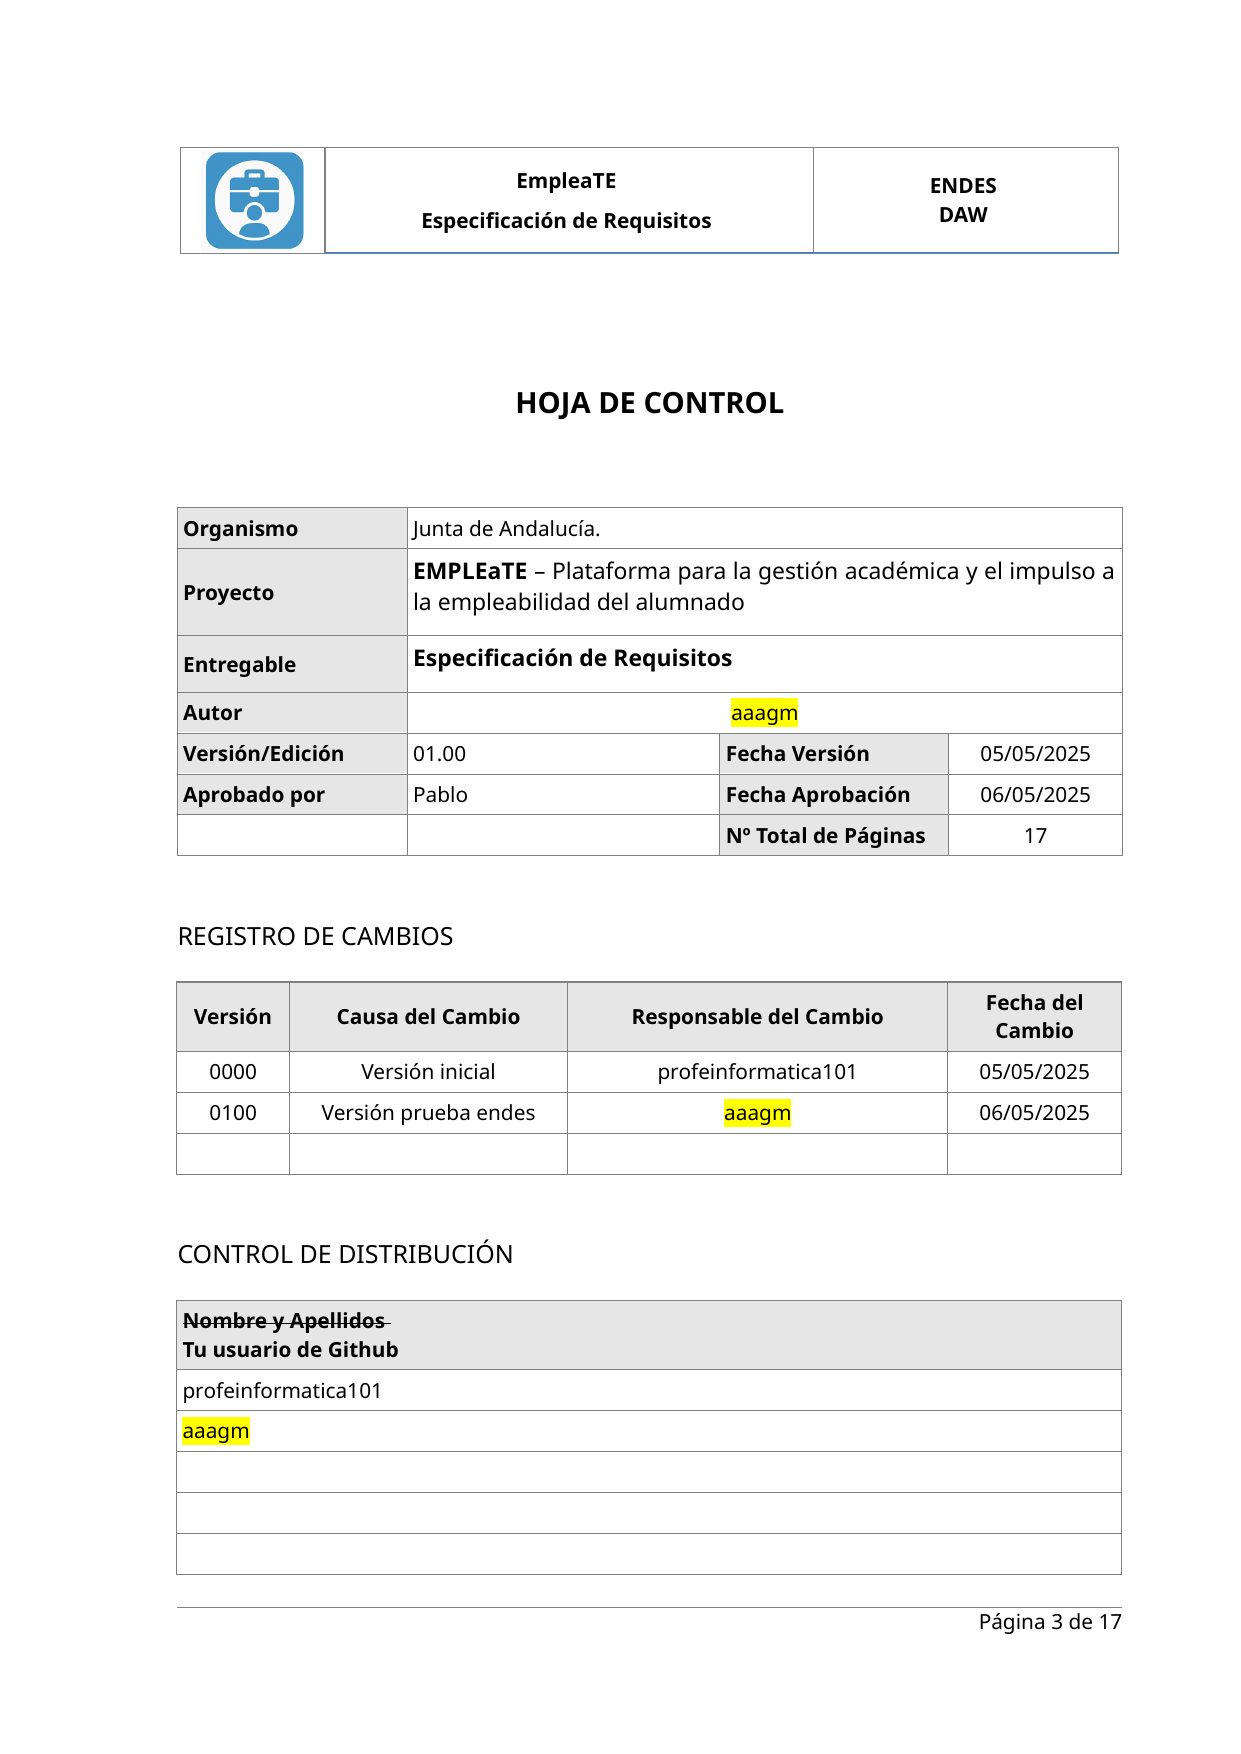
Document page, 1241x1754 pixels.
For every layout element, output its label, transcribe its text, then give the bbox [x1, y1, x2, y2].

table_cell Proyecto [178, 549, 407, 635]
table_cell Fecha Aprobación [720, 775, 948, 814]
table_cell [178, 815, 407, 855]
table_header Nombre y Apellidos Tu usuario de Github [177, 1301, 1121, 1369]
table_cell Autor [178, 693, 407, 732]
table_cell [177, 1134, 289, 1173]
table_header Responsable del Cambio [568, 983, 947, 1051]
table_header Causa del Cambio [290, 983, 567, 1051]
table_cell 05/05/2025 [948, 1052, 1121, 1092]
table_cell [948, 1134, 1121, 1173]
table_cell [177, 1452, 1121, 1492]
table_cell [568, 1134, 947, 1173]
table_header Versión [177, 983, 289, 1051]
table_cell 01.00 [408, 734, 719, 773]
table_cell aaagm [568, 1093, 947, 1133]
table_cell 06/05/2025 [949, 775, 1122, 814]
table_cell [177, 1534, 1121, 1574]
table_cell 0000 [177, 1052, 289, 1092]
table_header Fecha del Cambio [948, 983, 1121, 1051]
table_cell Versión prueba endes [290, 1093, 567, 1133]
table_cell Entregable [178, 636, 407, 692]
table_cell [408, 815, 719, 855]
table_cell 05/05/2025 [949, 734, 1122, 773]
table_cell Fecha Versión [720, 734, 948, 773]
table_cell Versión inicial [290, 1052, 567, 1092]
text HOJA DE CONTROL [177, 382, 1122, 422]
table_cell 0100 [177, 1093, 289, 1133]
text REGISTRO DE CAMBIOS [177, 919, 1122, 953]
table_cell Nº Total de Páginas [720, 815, 948, 855]
table_cell EMPLEaTE – Plataforma para la gestión académica y el impulso a la empleabilidad del alumnado [408, 549, 1122, 635]
table_cell Pablo [408, 775, 719, 814]
table_cell aaagm [177, 1411, 1121, 1451]
table_cell Versión/Edición [178, 734, 407, 773]
table_cell Aprobado por [178, 775, 407, 814]
picture [201, 150, 304, 252]
text CONTROL DE DISTRIBUCIÓN [177, 1237, 1122, 1271]
table_cell profeinformatica101 [177, 1370, 1121, 1410]
table_header Junta de Andalucía. [408, 508, 1122, 548]
table_header Organismo [178, 508, 407, 548]
table_cell 17 [949, 815, 1122, 855]
table_cell aaagm [408, 693, 1122, 732]
table_cell 06/05/2025 [948, 1093, 1121, 1133]
table_cell Especificación de Requisitos [408, 636, 1122, 692]
table_cell [290, 1134, 567, 1173]
table_cell [177, 1493, 1121, 1533]
table_cell profeinformatica101 [568, 1052, 947, 1092]
